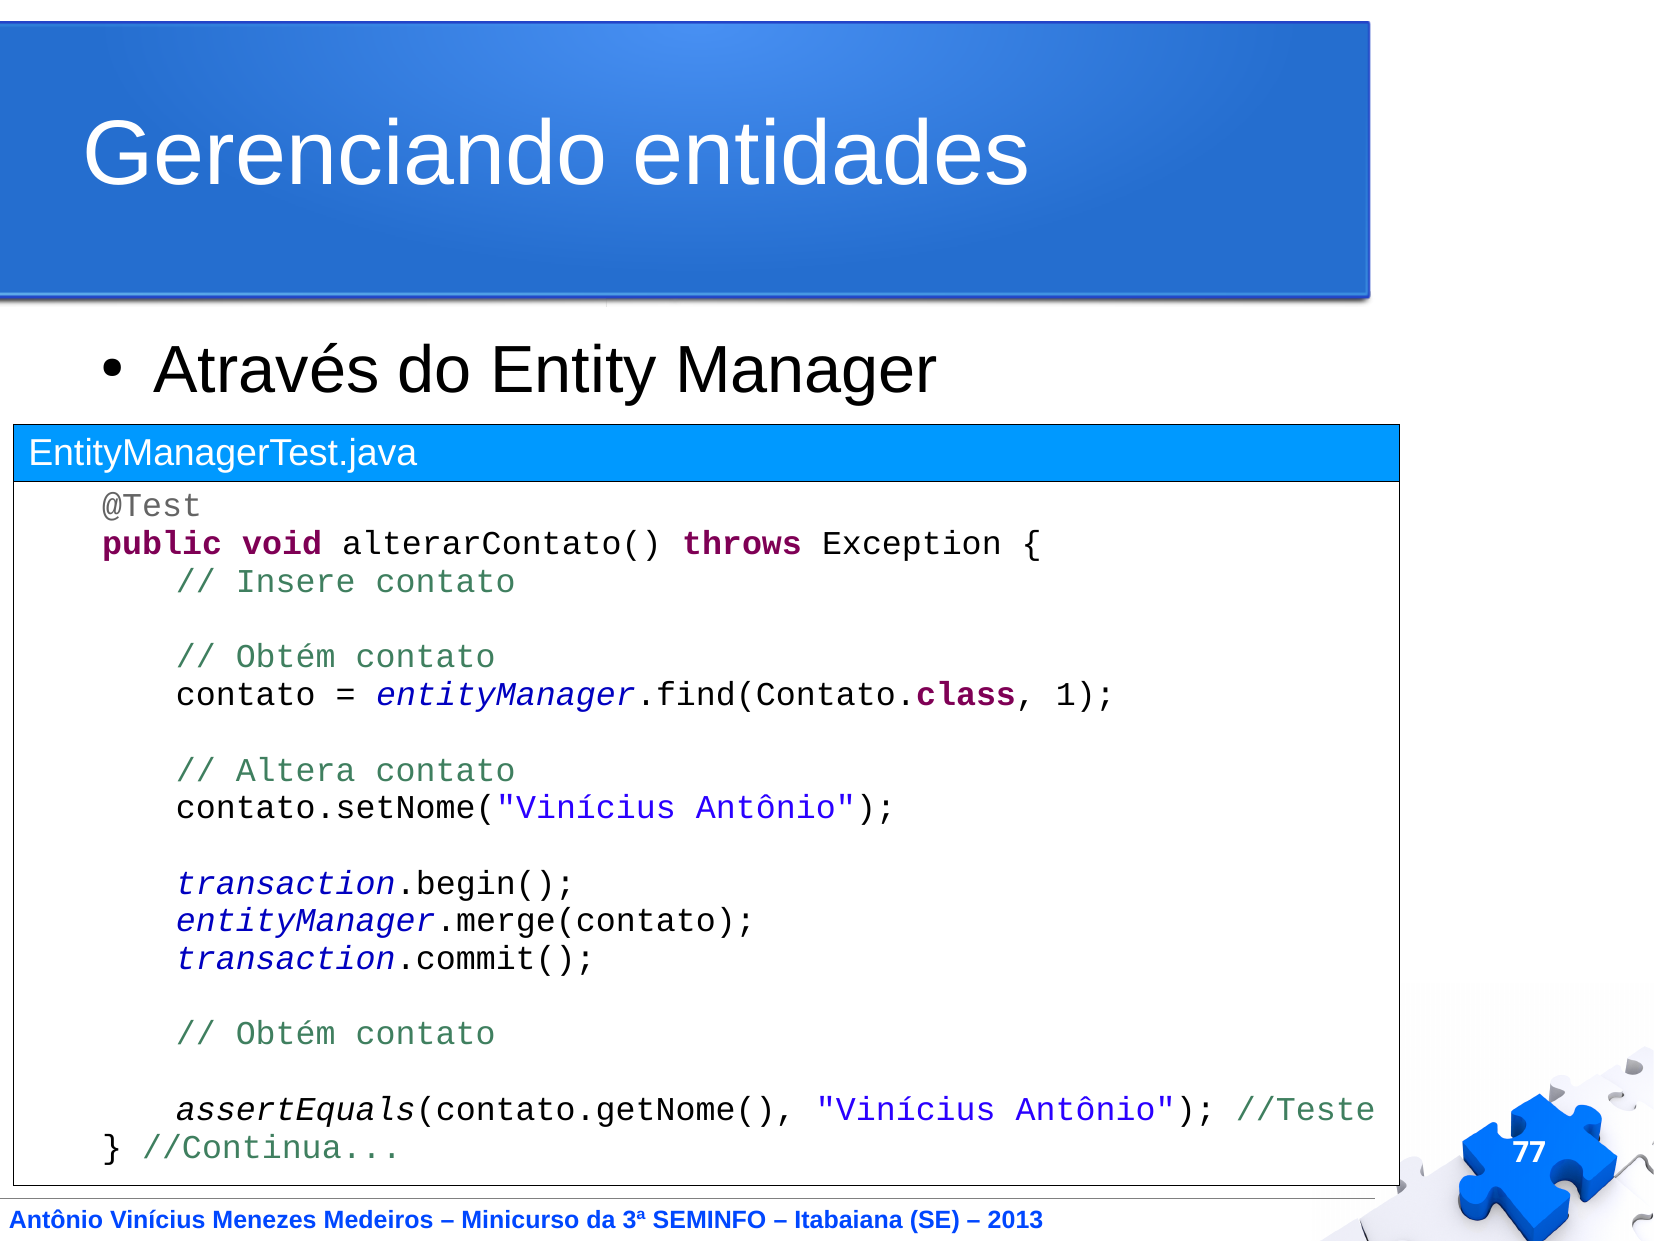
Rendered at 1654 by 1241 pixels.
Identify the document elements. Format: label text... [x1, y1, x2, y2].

table_header EntityManagerTest.java [14, 425, 1399, 481]
list Através do Entity Manager [82, 332, 1356, 424]
table_cell @Test public void alterarContato() throws Exception { // Insere contato // Obtém contato contato = entityManager.find(Contato.class, 1); // Altera contato contato.setNome("Vinícius Antônio"); transaction.begin(); entityManager.merge(contato); transaction.commit(); // Obtém contato assertEquals(contato.getNome(), "Vinícius Antônio"); //Teste } //Continua... [14, 482, 1399, 1185]
picture [1311, 983, 1654, 1241]
title Gerenciando entidades [82, 49, 1323, 257]
picture [0, 21, 1375, 307]
